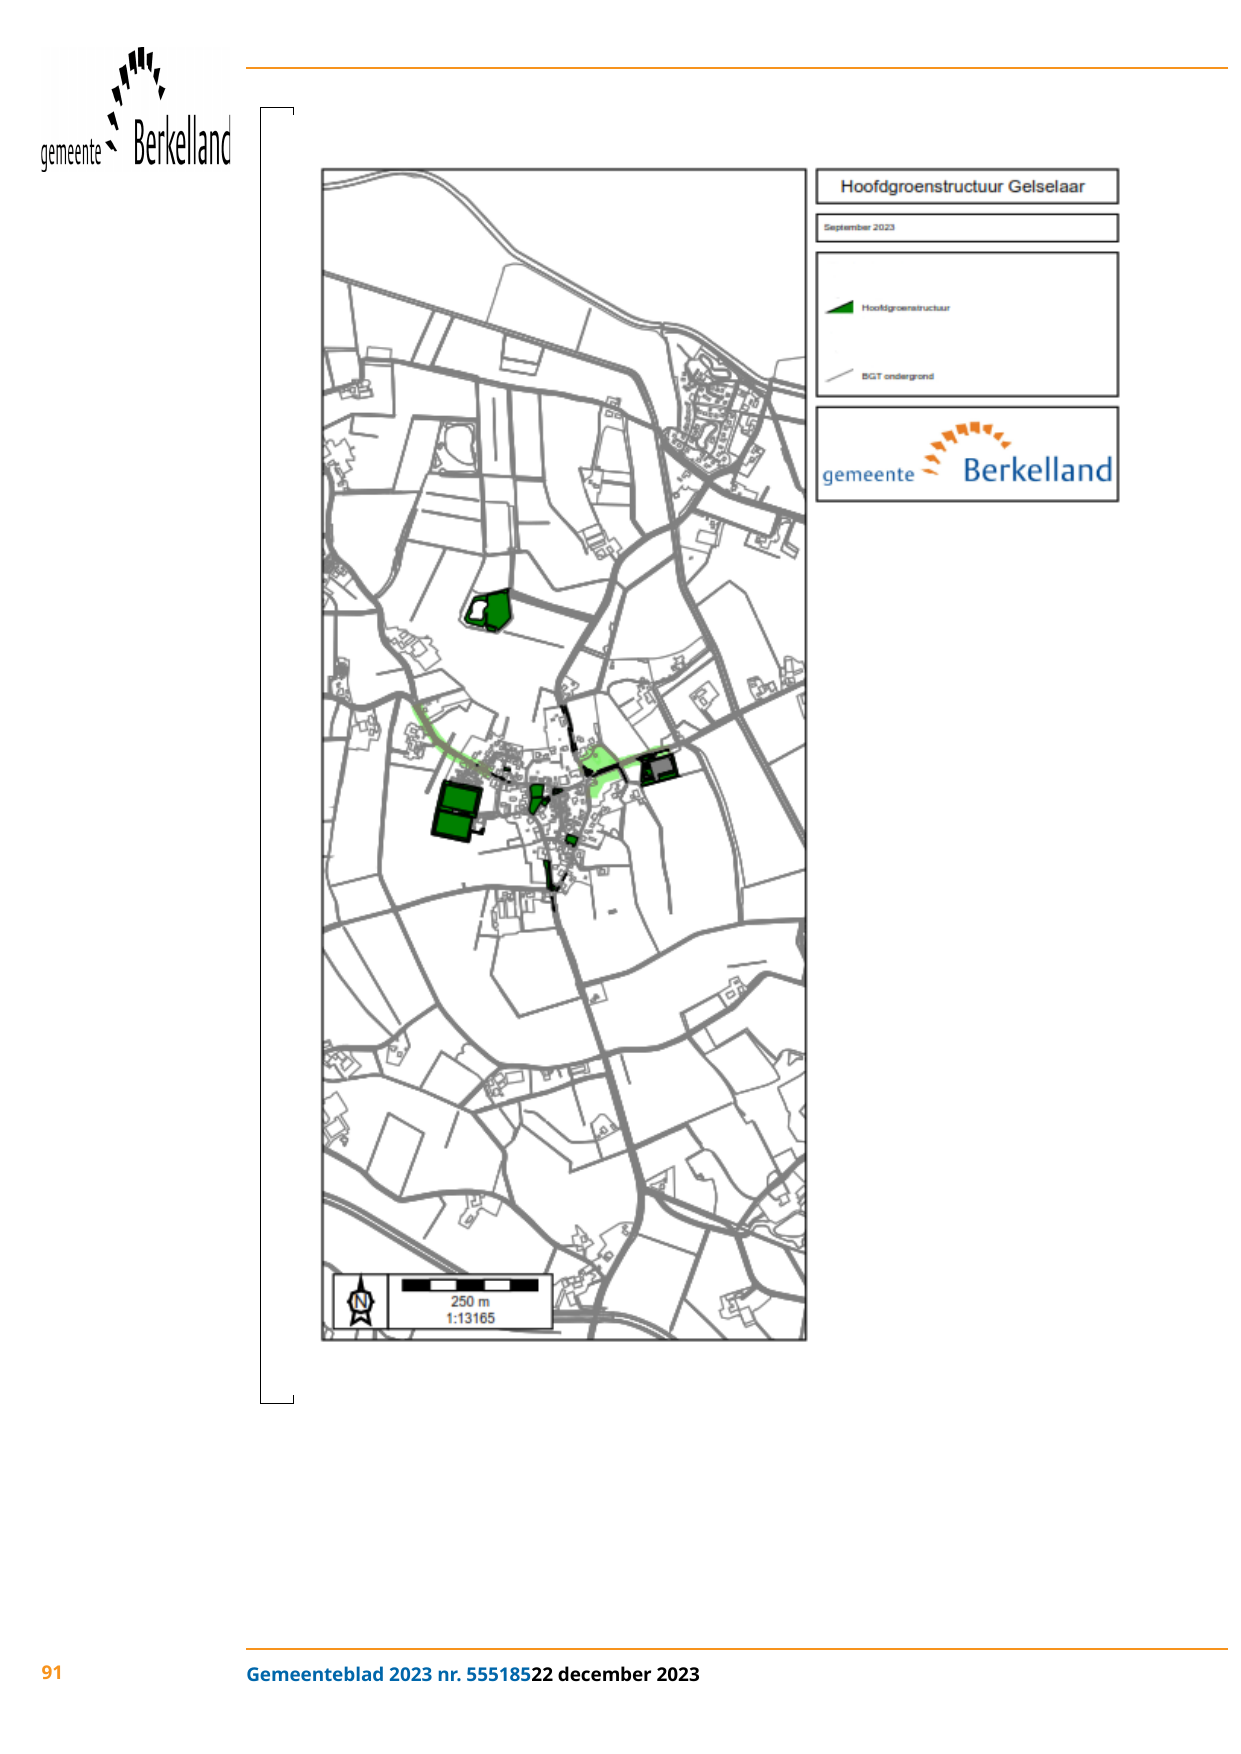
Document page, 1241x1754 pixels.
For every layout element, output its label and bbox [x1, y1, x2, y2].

picture [41, 47, 231, 172]
picture [268, 115, 1173, 1395]
